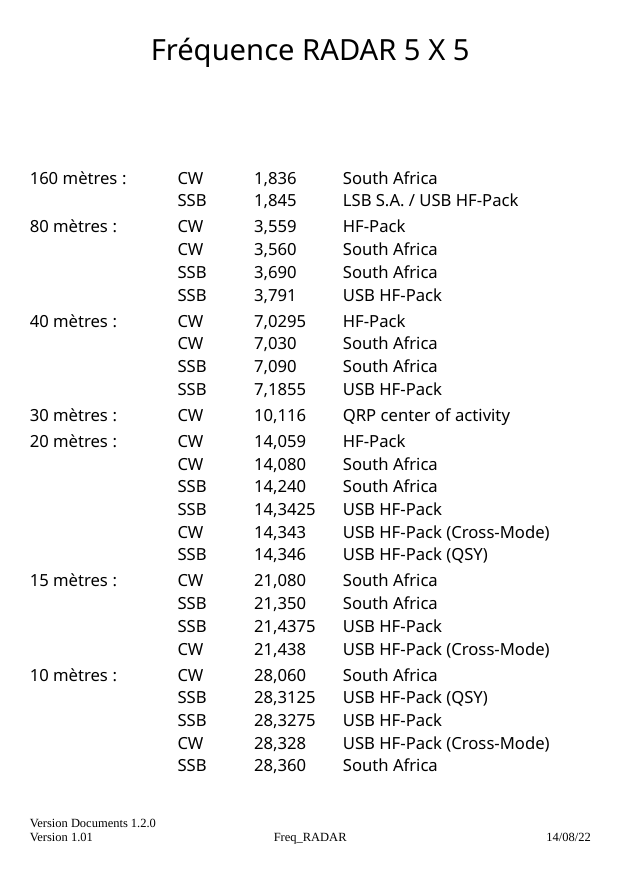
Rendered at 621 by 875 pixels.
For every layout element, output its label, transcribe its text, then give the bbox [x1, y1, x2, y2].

text SSB 21,4375 USB HF-Pack [29, 614, 591, 637]
text CW 7,030 South Africa [29, 332, 591, 355]
text 160 mètres : CW 1,836 South Africa [29, 166, 591, 189]
text SSB 14,240 South Africa [29, 475, 591, 498]
text 20 mètres : CW 14,059 HF-Pack [29, 429, 591, 452]
text Fréquence RADAR 5 X 5 [29, 29, 591, 69]
text SSB 14,346 USB HF-Pack (QSY) [29, 543, 591, 566]
text CW 21,438 USB HF-Pack (Cross-Mode) [29, 637, 591, 660]
text SSB 14,3425 USB HF-Pack [29, 498, 591, 520]
text CW 14,080 South Africa [29, 452, 591, 475]
text SSB 7,090 South Africa [29, 355, 591, 377]
text SSB 28,3275 USB HF-Pack [29, 709, 591, 731]
text SSB 3,791 USB HF-Pack [29, 283, 591, 306]
text 15 mètres : CW 21,080 South Africa [29, 569, 591, 592]
text SSB 3,690 South Africa [29, 261, 591, 283]
text 30 mètres : CW 10,116 QRP center of activity [29, 403, 591, 426]
text SSB 28,360 South Africa [29, 754, 591, 777]
text SSB 7,1855 USB HF-Pack [29, 377, 591, 400]
text 80 mètres : CW 3,559 HF-Pack [29, 215, 591, 238]
text 40 mètres : CW 7,0295 HF-Pack [29, 309, 591, 332]
text 10 mètres : CW 28,060 South Africa [29, 663, 591, 686]
text CW 28,328 USB HF-Pack (Cross-Mode) [29, 731, 591, 754]
text SSB 28,3125 USB HF-Pack (QSY) [29, 686, 591, 709]
text SSB 1,845 LSB S.A. / USB HF-Pack [29, 189, 591, 212]
text SSB 21,350 South Africa [29, 592, 591, 614]
text CW 14,343 USB HF-Pack (Cross-Mode) [29, 520, 591, 543]
text CW 3,560 South Africa [29, 238, 591, 261]
